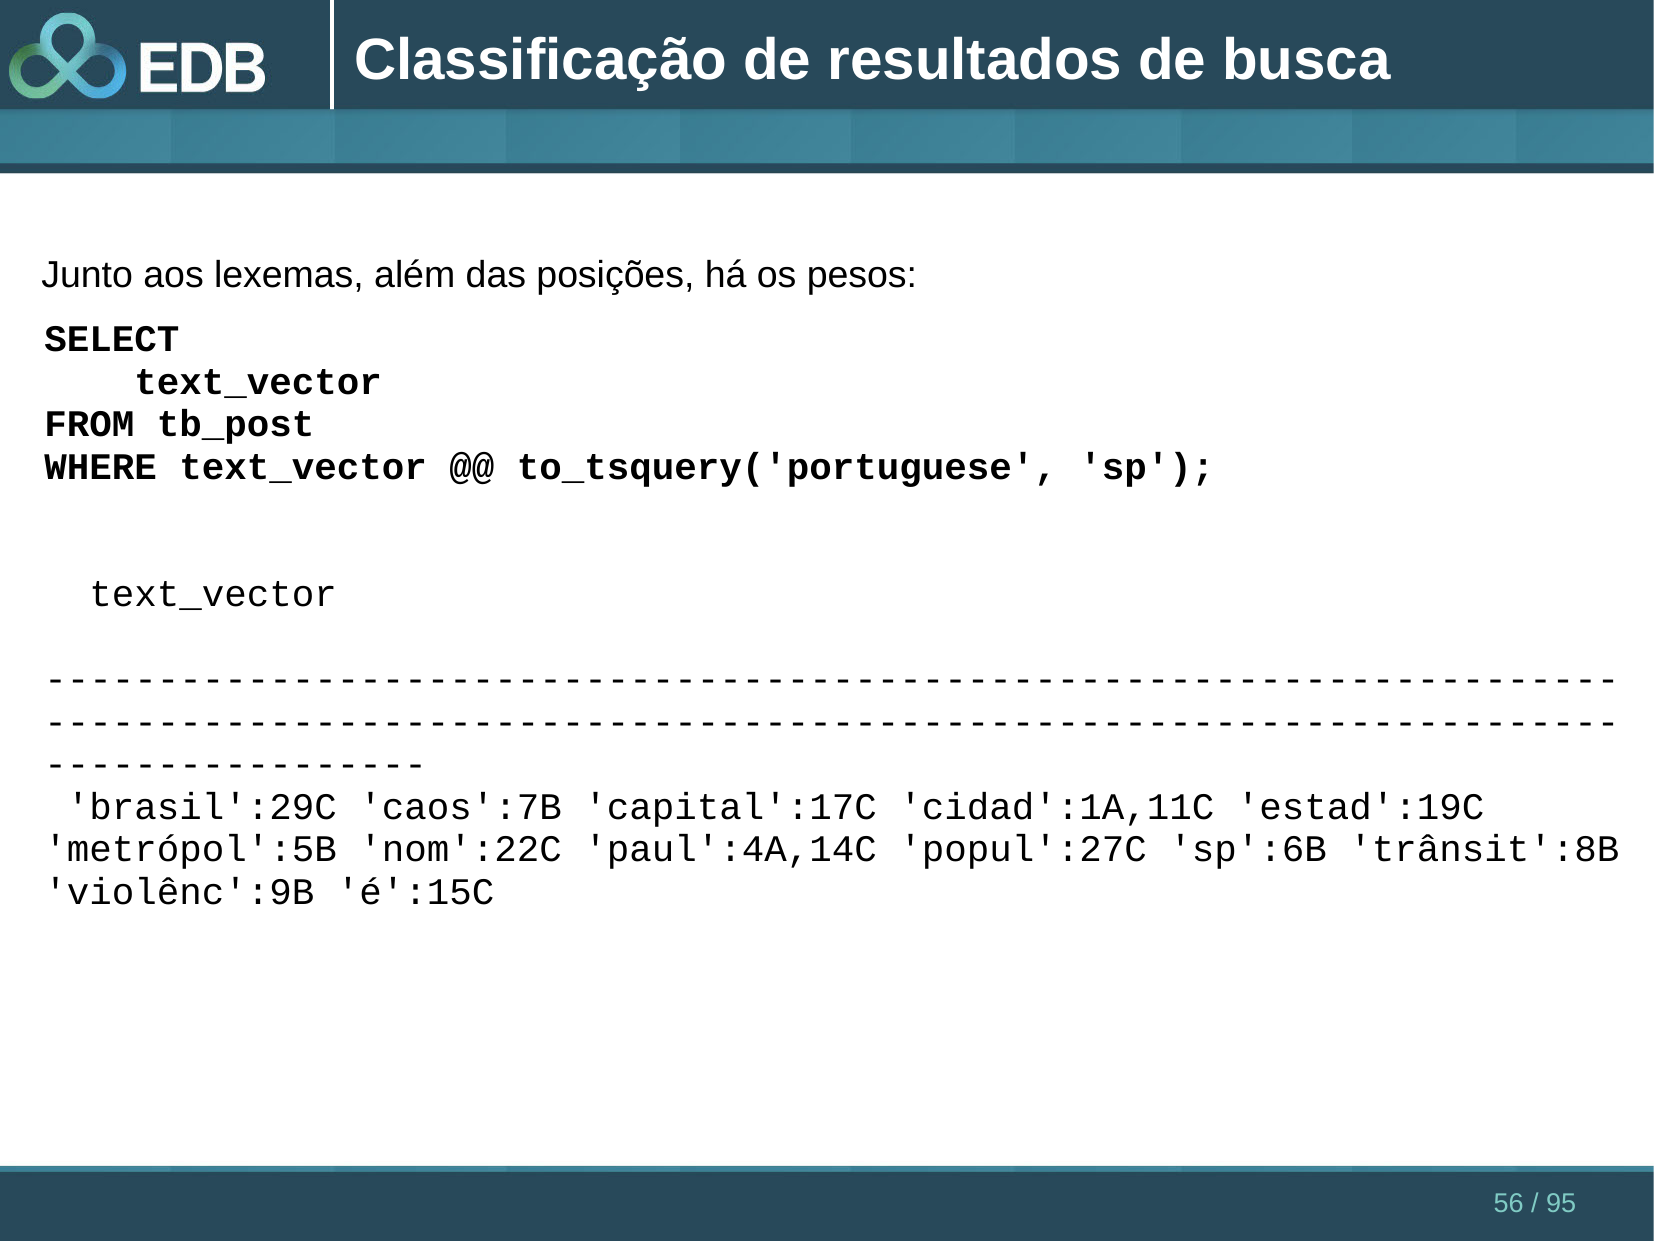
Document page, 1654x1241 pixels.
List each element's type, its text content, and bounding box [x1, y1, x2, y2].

title Classificação de resultados de busca [354, 0, 1625, 125]
list Junto aos lexemas, além das posições, há os pesos: [41, 253, 1530, 313]
text_box SELECT text_vector FROM tb_post WHERE text_vector @@ to_tsquery('portuguese', 'sp'); text_vector ------------------------------------------------------------------------------------------------------------------------------------------------------------- 'brasil':29C 'caos':7B 'capital':17C 'cidad':1A,11C 'estad':19C 'metrópol':5B 'nom':22C 'paul':4A,14C 'popul':27C 'sp':6B 'trânsit':8B 'violênc':9B 'é':15C [29, 313, 1635, 966]
picture [0, 0, 1654, 1241]
